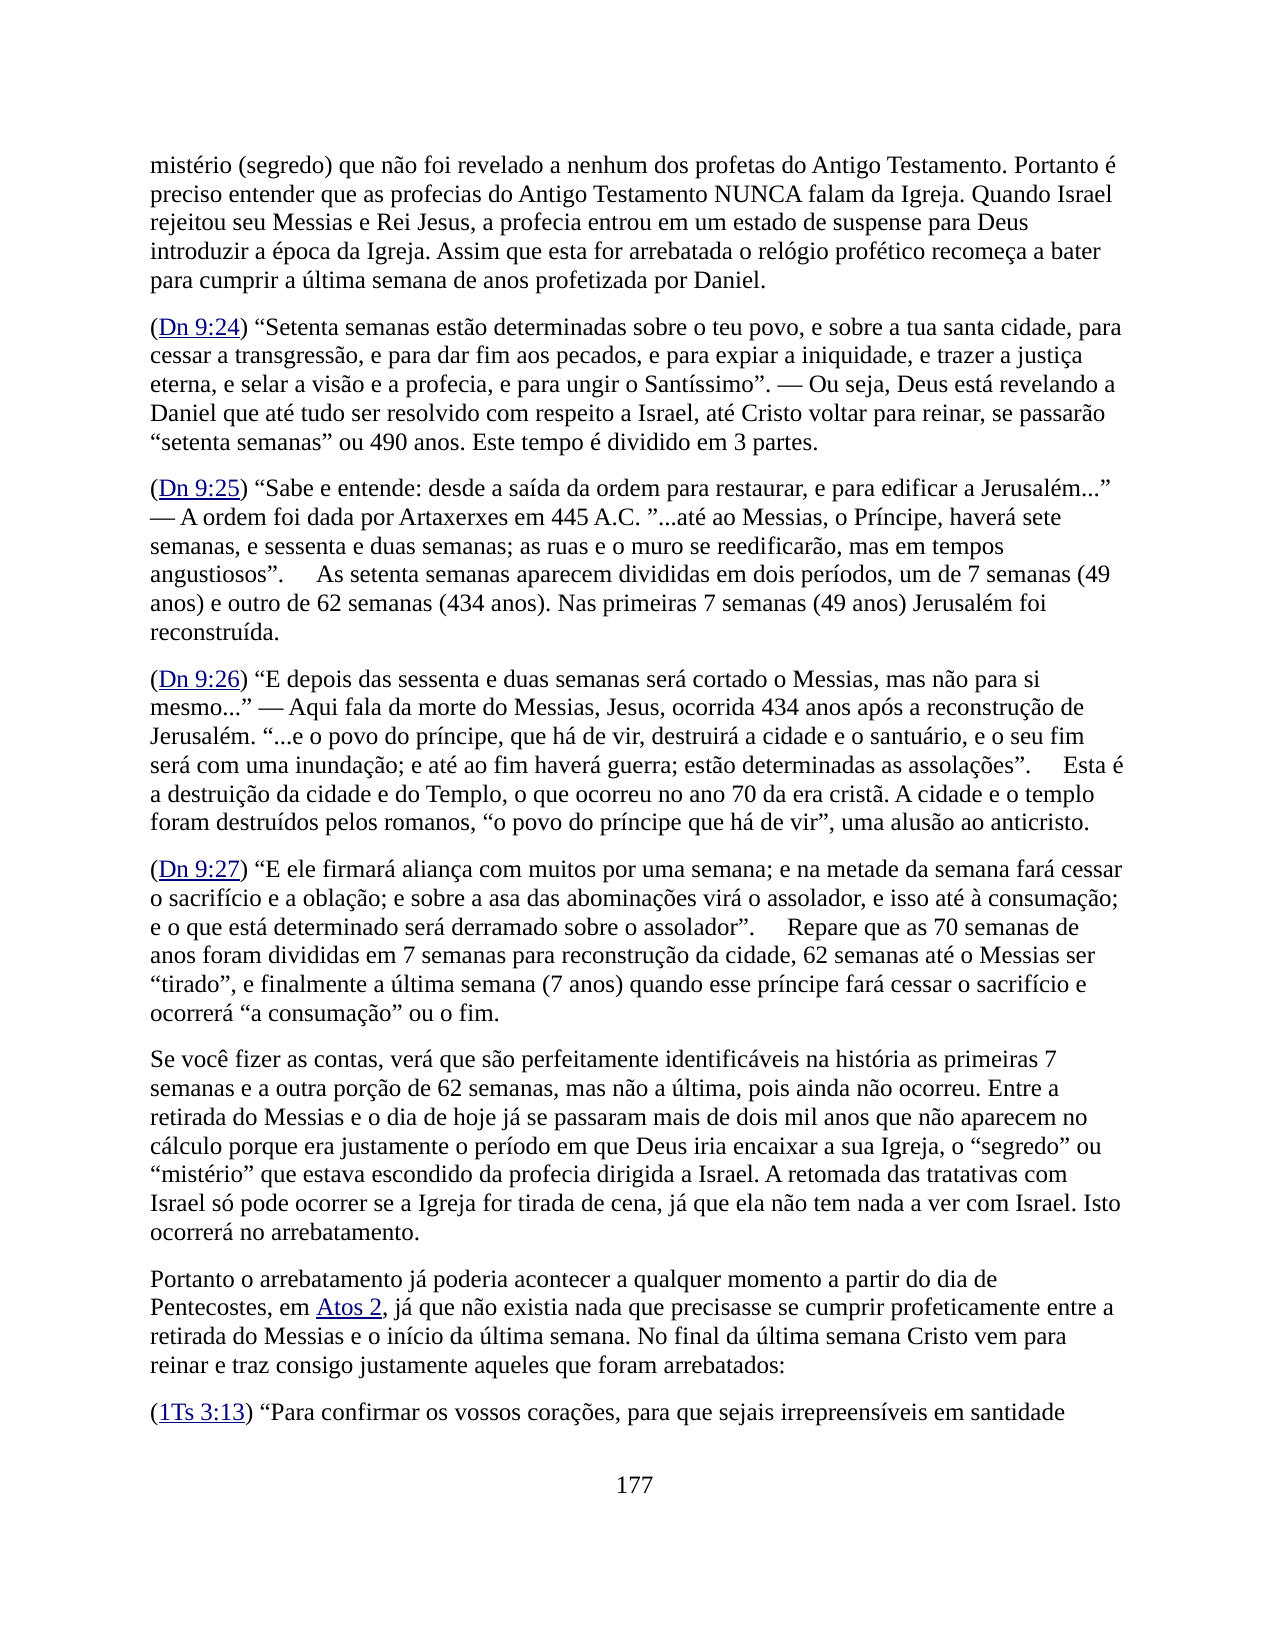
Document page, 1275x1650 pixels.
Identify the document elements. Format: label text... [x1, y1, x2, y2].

text mistério (segredo) que não foi revelado a nenhum dos profetas do Antigo Testamento. Portanto é preciso entender que as profecias do Antigo Testamento NUNCA falam da Igreja. Quando Israel rejeitou seu Messias e Rei Jesus, a profecia entrou em um estado de suspense para Deus introduzir a época da Igreja. Assim que esta for arrebatada o relógio profético recomeça a bater para cumprir a última semana de anos profetizada por Daniel. [150, 150, 1125, 294]
text (Dn 9:24) “Setenta semanas estão determinadas sobre o teu povo, e sobre a tua santa cidade, para cessar a transgressão, e para dar fim aos pecados, e para expiar a iniquidade, e trazer a justiça eterna, e selar a visão e a profecia, e para ungir o Santíssimo”. — Ou seja, Deus está revelando a Daniel que até tudo ser resolvido com respeito a Israel, até Cristo voltar para reinar, se passarão “setenta semanas” ou 490 anos. Este tempo é dividido em 3 partes. [150, 312, 1125, 455]
text (Dn 9:26) “E depois das sessenta e duas semanas será cortado o Messias, mas não para si mesmo...” — Aqui fala da morte do Messias, Jesus, ocorrida 434 anos após a reconstrução de Jerusalém. “...e o povo do príncipe, que há de vir, destruirá a cidade e o santuário, e o seu fim será com uma inundação; e até ao fim haverá guerra; estão determinadas as assolações”.  Esta é a destruição da cidade e do Templo, o que ocorreu no ano 70 da era cristã. A cidade e o templo foram destruídos pelos romanos, “o povo do príncipe que há de vir”, uma alusão ao anticristo. [150, 664, 1125, 836]
text (Dn 9:25) “Sabe e entende: desde a saída da ordem para restaurar, e para edificar a Jerusalém...” — A ordem foi dada por Artaxerxes em 445 A.C. ”...até ao Messias, o Príncipe, haverá sete semanas, e sessenta e duas semanas; as ruas e o muro se reedificarão, mas em tempos angustiosos”.  As setenta semanas aparecem divididas em dois períodos, um de 7 semanas (49 anos) e outro de 62 semanas (434 anos). Nas primeiras 7 semanas (49 anos) Jerusalém foi reconstruída. [150, 473, 1125, 646]
text Portanto o arrebatamento já poderia acontecer a qualquer momento a partir do dia de Pentecostes, em Atos 2, já que não existia nada que precisasse se cumprir profeticamente entre a retirada do Messias e o início da última semana. No final da última semana Cristo vem para reinar e traz consigo justamente aqueles que foram arrebatados: [150, 1264, 1125, 1379]
text Se você fizer as contas, verá que são perfeitamente identificáveis na história as primeiras 7 semanas e a outra porção de 62 semanas, mas não a última, pois ainda não ocorreu. Entre a retirada do Messias e o dia de hoje já se passaram mais de dois mil anos que não aparecem no cálculo porque era justamente o período em que Deus iria encaixar a sua Igreja, o “segredo” ou “mistério” que estava escondido da profecia dirigida a Israel. A retomada das tratativas com Israel só pode ocorrer se a Igreja for tirada de cena, já que ela não tem nada a ver com Israel. Isto ocorrerá no arrebatamento. [150, 1044, 1125, 1246]
text (Dn 9:27) “E ele firmará aliança com muitos por uma semana; e na metade da semana fará cessar o sacrifício e a oblação; e sobre a asa das abominações virá o assolador, e isso até à consumação; e o que está determinado será derramado sobre o assolador”.  Repare que as 70 semanas de anos foram divididas em 7 semanas para reconstrução da cidade, 62 semanas até o Messias ser “tirado”, e finalmente a última semana (7 anos) quando esse príncipe fará cessar o sacrifício e ocorrerá “a consumação” ou o fim. [150, 854, 1125, 1027]
text (1Ts 3:13) “Para confirmar os vossos corações, para que sejais irrepreensíveis em santidade [150, 1397, 1125, 1425]
